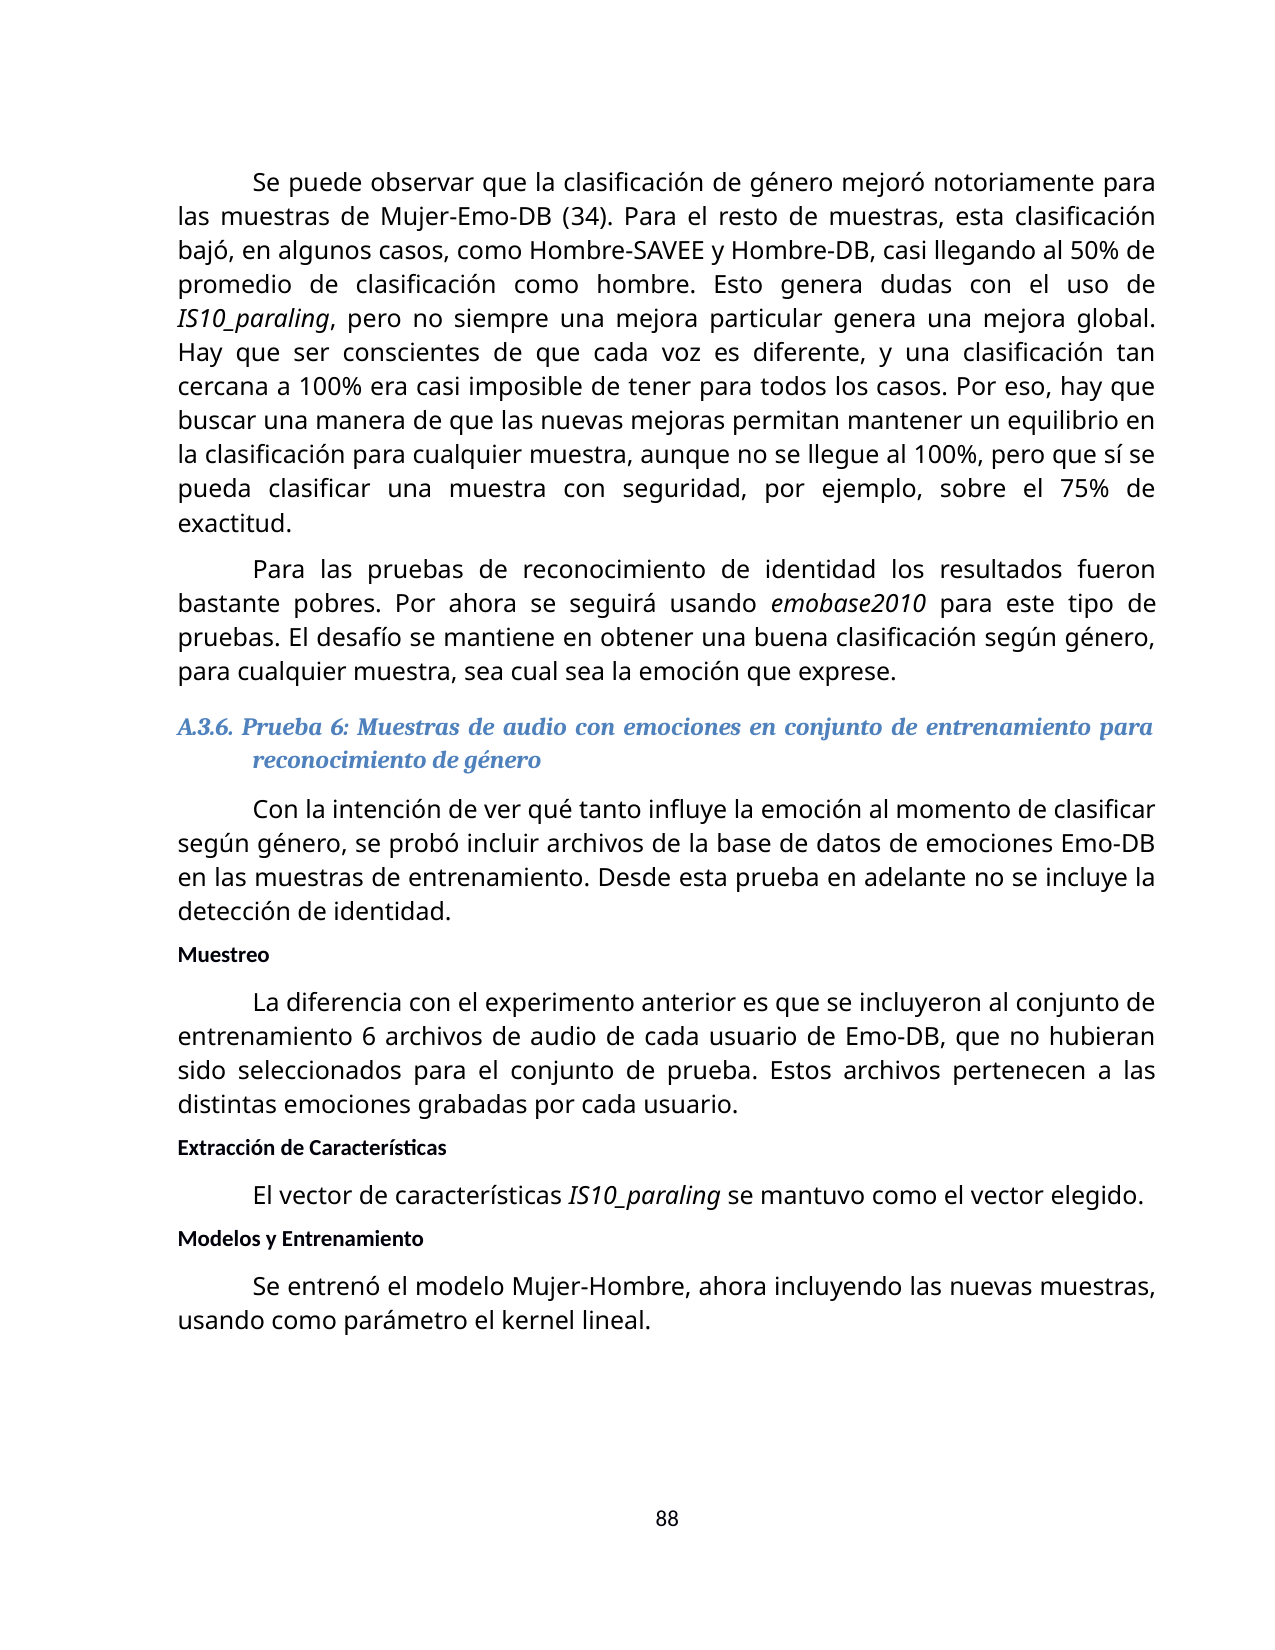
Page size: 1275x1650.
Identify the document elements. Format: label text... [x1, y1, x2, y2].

text Se entrenó el modelo Mujer-Hombre, ahora incluyendo las nuevas muestras, usando como parámetro el kernel lineal. [177, 1269, 1157, 1337]
subtitle Modelos y Entrenamiento [177, 1224, 1157, 1252]
text Con la intención de ver qué tanto influye la emoción al momento de clasificar según género, se probó incluir archivos de la base de datos de emociones Emo-DB en las muestras de entrenamiento. Desde esta prueba en adelante no se incluye la detección de identidad. [177, 791, 1157, 928]
subtitle A.3.6. Prueba 6: Muestras de audio con emociones en conjunto de entrenamiento para reconocimiento de género [177, 713, 1157, 775]
text Se puede observar que la clasificación de género mejoró notoriamente para las muestras de Mujer-Emo-DB (Tabla 34). Para el resto de muestras, esta clasificación bajó, en algunos casos, como Hombre-SAVEE y Hombre-DB, casi llegando al 50% de promedio de clasificación como hombre. Esto genera dudas con el uso de IS10_paraling, pero no siempre una mejora particular genera una mejora global. Hay que ser conscientes de que cada voz es diferente, y una clasificación tan cercana a 100% era casi imposible de tener para todos los casos. Por eso, hay que buscar una manera de que las nuevas mejoras permitan mantener un equilibrio en la clasificación para cualquier muestra, aunque no se llegue al 100%, pero que sí se pueda clasificar una muestra con seguridad, por ejemplo, sobre el 75% de exactitud. [177, 164, 1157, 539]
subtitle Muestreo [177, 940, 1157, 968]
text La diferencia con el experimento anterior es que se incluyeron al conjunto de entrenamiento 6 archivos de audio de cada usuario de Emo-DB, que no hubieran sido seleccionados para el conjunto de prueba. Estos archivos pertenecen a las distintas emociones grabadas por cada usuario. [177, 985, 1157, 1121]
text El vector de características IS10_paraling se mantuvo como el vector elegido. [177, 1178, 1157, 1212]
subtitle Extracción de Características [177, 1133, 1157, 1161]
text Para las pruebas de reconocimiento de identidad los resultados fueron bastante pobres. Por ahora se seguirá usando emobase2010 para este tipo de pruebas. El desafío se mantiene en obtener una buena clasificación según género, para cualquier muestra, sea cual sea la emoción que exprese. [177, 552, 1157, 688]
